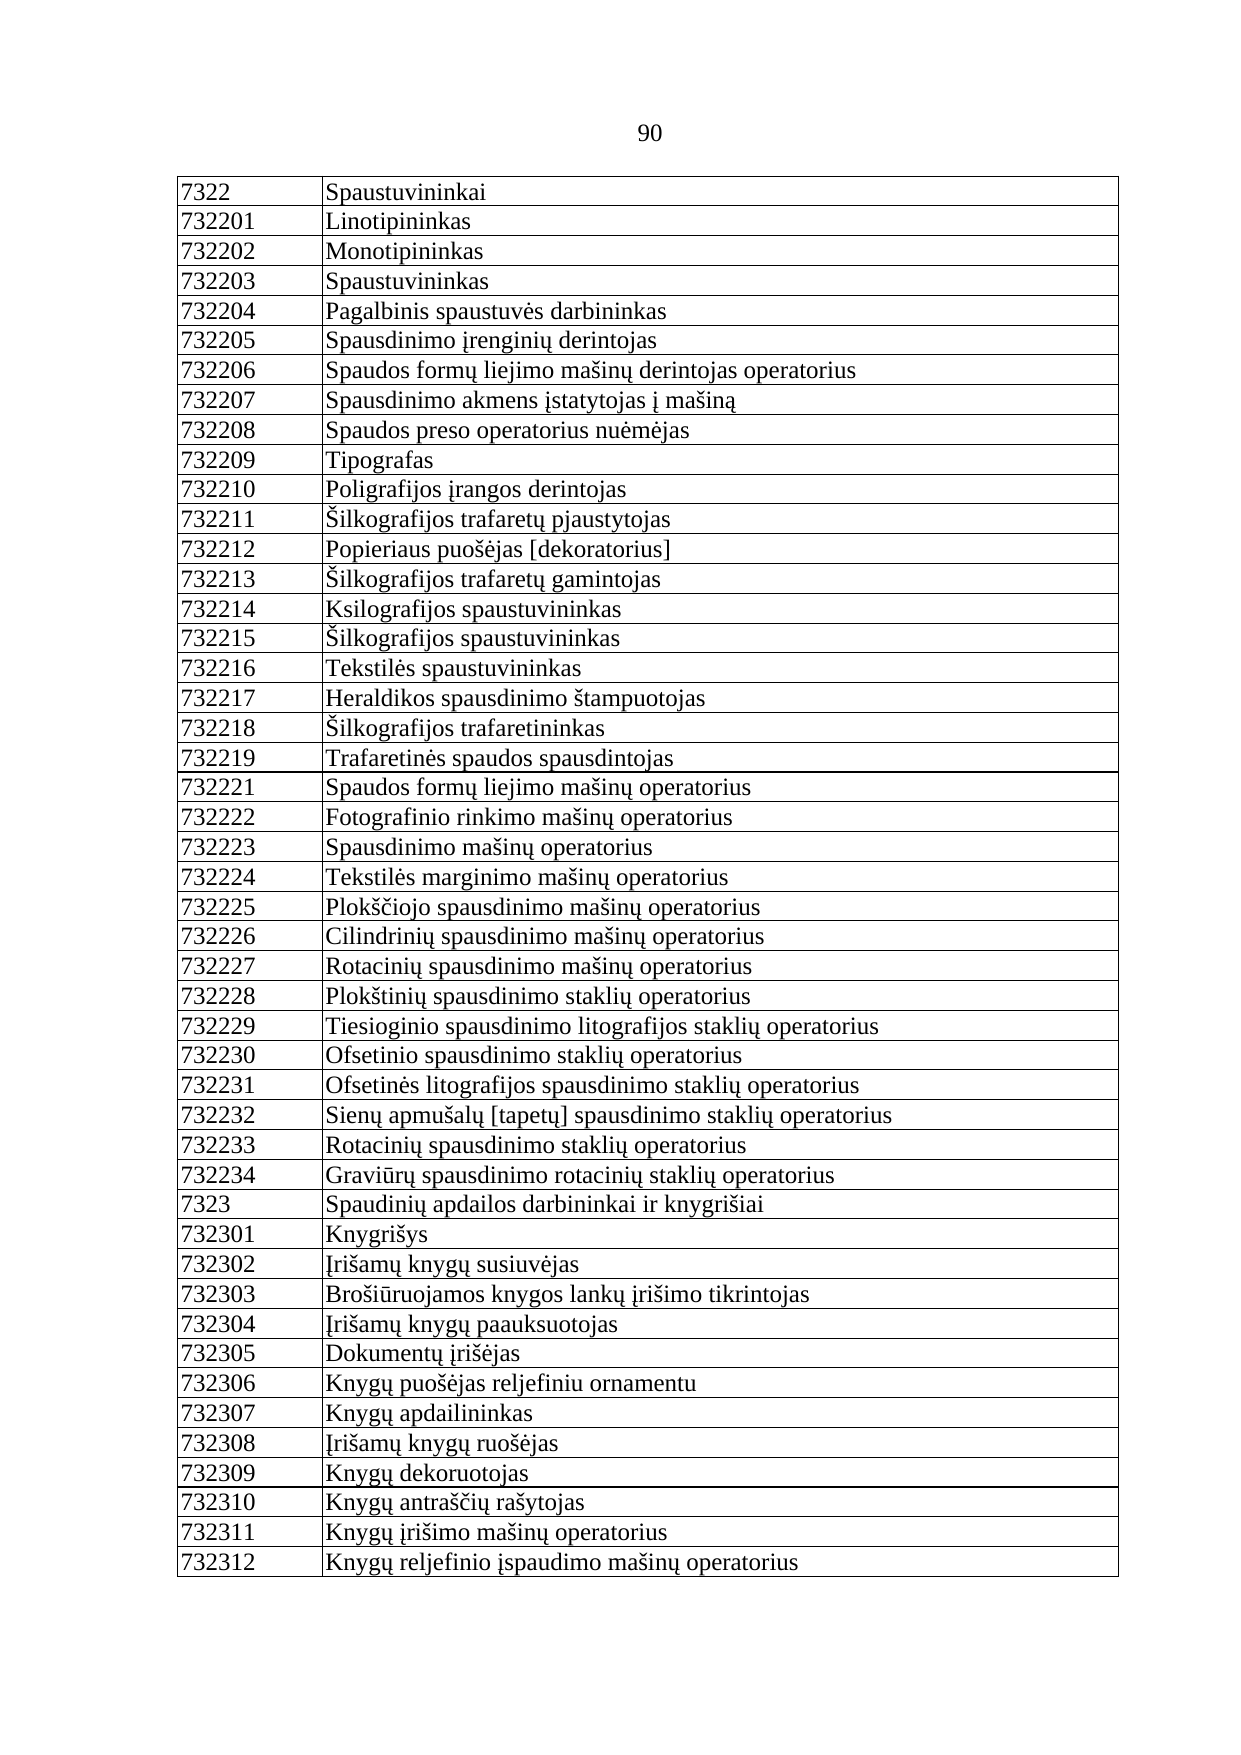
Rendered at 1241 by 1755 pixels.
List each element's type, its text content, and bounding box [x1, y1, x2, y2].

table_cell 7323 [178, 1190, 322, 1218]
table_cell 732232 [178, 1100, 322, 1129]
table_cell 732304 [178, 1309, 322, 1337]
table_cell 732302 [178, 1249, 322, 1278]
table_cell 732234 [178, 1160, 322, 1188]
table_cell 732311 [178, 1517, 322, 1546]
table_cell Šilkografijos trafaretų pjaustytojas [323, 504, 1118, 533]
table_cell Brošiūruojamos knygos lankų įrišimo tikrintojas [323, 1279, 1118, 1308]
table_cell Knygų apdailininkas [323, 1398, 1118, 1427]
table_cell Spaustuvininkas [323, 266, 1118, 295]
table_cell Heraldikos spausdinimo štampuotojas [323, 683, 1118, 712]
table_cell Knygų reljefinio įspaudimo mašinų operatorius [323, 1547, 1118, 1576]
table_cell Šilkografijos trafaretų gamintojas [323, 564, 1118, 593]
table_cell 732226 [178, 921, 322, 950]
table_cell 7322 [178, 177, 322, 205]
table_cell Rotacinių spausdinimo mašinų operatorius [323, 951, 1118, 980]
table_cell 732224 [178, 862, 322, 891]
table_cell Linotipininkas [323, 206, 1118, 235]
table_cell 732207 [178, 385, 322, 414]
table_cell Spausdinimo mašinų operatorius [323, 832, 1118, 861]
table_cell Poligrafijos įrangos derintojas [323, 475, 1118, 503]
table_cell Spausdinimo akmens įstatytojas į mašiną [323, 385, 1118, 414]
table_cell 732228 [178, 981, 322, 1010]
table_cell Dokumentų įrišėjas [323, 1339, 1118, 1367]
table_cell 732229 [178, 1011, 322, 1039]
table_cell 732211 [178, 504, 322, 533]
table_cell Trafaretinės spaudos spausdintojas [323, 743, 1118, 771]
table_cell 732216 [178, 653, 322, 682]
table_cell 732301 [178, 1219, 322, 1248]
table_cell 732306 [178, 1368, 322, 1397]
table_cell 732225 [178, 892, 322, 920]
table_cell 732309 [178, 1458, 322, 1486]
table_cell 732221 [178, 773, 322, 801]
table_cell Knygrišys [323, 1219, 1118, 1248]
table_cell 732227 [178, 951, 322, 980]
table_cell Knygų antraščių rašytojas [323, 1488, 1118, 1516]
table_cell Spaudinių apdailos darbininkai ir knygrišiai [323, 1190, 1118, 1218]
table_cell Monotipininkas [323, 236, 1118, 265]
table_cell 732219 [178, 743, 322, 771]
table_cell 732206 [178, 355, 322, 384]
table_cell 732217 [178, 683, 322, 712]
table_cell 732218 [178, 713, 322, 742]
table_cell Ofsetinės litografijos spausdinimo staklių operatorius [323, 1070, 1118, 1099]
table_cell 732209 [178, 445, 322, 473]
table_cell Šilkografijos trafaretininkas [323, 713, 1118, 742]
table_cell Graviūrų spausdinimo rotacinių staklių operatorius [323, 1160, 1118, 1188]
table_cell 732312 [178, 1547, 322, 1576]
table_cell 732210 [178, 475, 322, 503]
table_cell 732204 [178, 296, 322, 324]
table_cell Spausdinimo įrenginių derintojas [323, 326, 1118, 354]
table_cell 732208 [178, 415, 322, 444]
table_cell Spaudos formų liejimo mašinų operatorius [323, 773, 1118, 801]
table_cell 732212 [178, 534, 322, 563]
table_cell Šilkografijos spaustuvininkas [323, 624, 1118, 652]
table_cell Pagalbinis spaustuvės darbininkas [323, 296, 1118, 324]
table_cell Rotacinių spausdinimo staklių operatorius [323, 1130, 1118, 1159]
table_cell Plokštinių spausdinimo staklių operatorius [323, 981, 1118, 1010]
table_cell Sienų apmušalų [tapetų] spausdinimo staklių operatorius [323, 1100, 1118, 1129]
table_cell Spaudos formų liejimo mašinų derintojas operatorius [323, 355, 1118, 384]
table_cell 732214 [178, 594, 322, 622]
table_cell Tekstilės spaustuvininkas [323, 653, 1118, 682]
table_cell 732213 [178, 564, 322, 593]
table_cell Popieriaus puošėjas [dekoratorius] [323, 534, 1118, 563]
table_cell 732215 [178, 624, 322, 652]
table_cell 732223 [178, 832, 322, 861]
table_cell Įrišamų knygų paauksuotojas [323, 1309, 1118, 1337]
table_cell Knygų dekoruotojas [323, 1458, 1118, 1486]
table_cell Įrišamų knygų ruošėjas [323, 1428, 1118, 1457]
table_cell Įrišamų knygų susiuvėjas [323, 1249, 1118, 1278]
table_cell Tipografas [323, 445, 1118, 473]
table_cell 732231 [178, 1070, 322, 1099]
table_cell Spaustuvininkai [323, 177, 1118, 205]
table_cell 732205 [178, 326, 322, 354]
table_cell 732308 [178, 1428, 322, 1457]
table_cell 732202 [178, 236, 322, 265]
table_cell 732310 [178, 1488, 322, 1516]
table_cell Tekstilės marginimo mašinų operatorius [323, 862, 1118, 891]
table_cell Ksilografijos spaustuvininkas [323, 594, 1118, 622]
table_cell 732203 [178, 266, 322, 295]
table_cell Knygų puošėjas reljefiniu ornamentu [323, 1368, 1118, 1397]
table_cell 732305 [178, 1339, 322, 1367]
table_cell 732222 [178, 802, 322, 831]
table_cell Fotografinio rinkimo mašinų operatorius [323, 802, 1118, 831]
table_cell Ofsetinio spausdinimo staklių operatorius [323, 1041, 1118, 1069]
table_cell 732303 [178, 1279, 322, 1308]
table_cell Plokščiojo spausdinimo mašinų operatorius [323, 892, 1118, 920]
table_cell 732230 [178, 1041, 322, 1069]
table_cell Knygų įrišimo mašinų operatorius [323, 1517, 1118, 1546]
table_cell 732201 [178, 206, 322, 235]
table_cell Tiesioginio spausdinimo litografijos staklių operatorius [323, 1011, 1118, 1039]
table_cell 732233 [178, 1130, 322, 1159]
table_cell Cilindrinių spausdinimo mašinų operatorius [323, 921, 1118, 950]
table_cell 732307 [178, 1398, 322, 1427]
table_cell Spaudos preso operatorius nuėmėjas [323, 415, 1118, 444]
